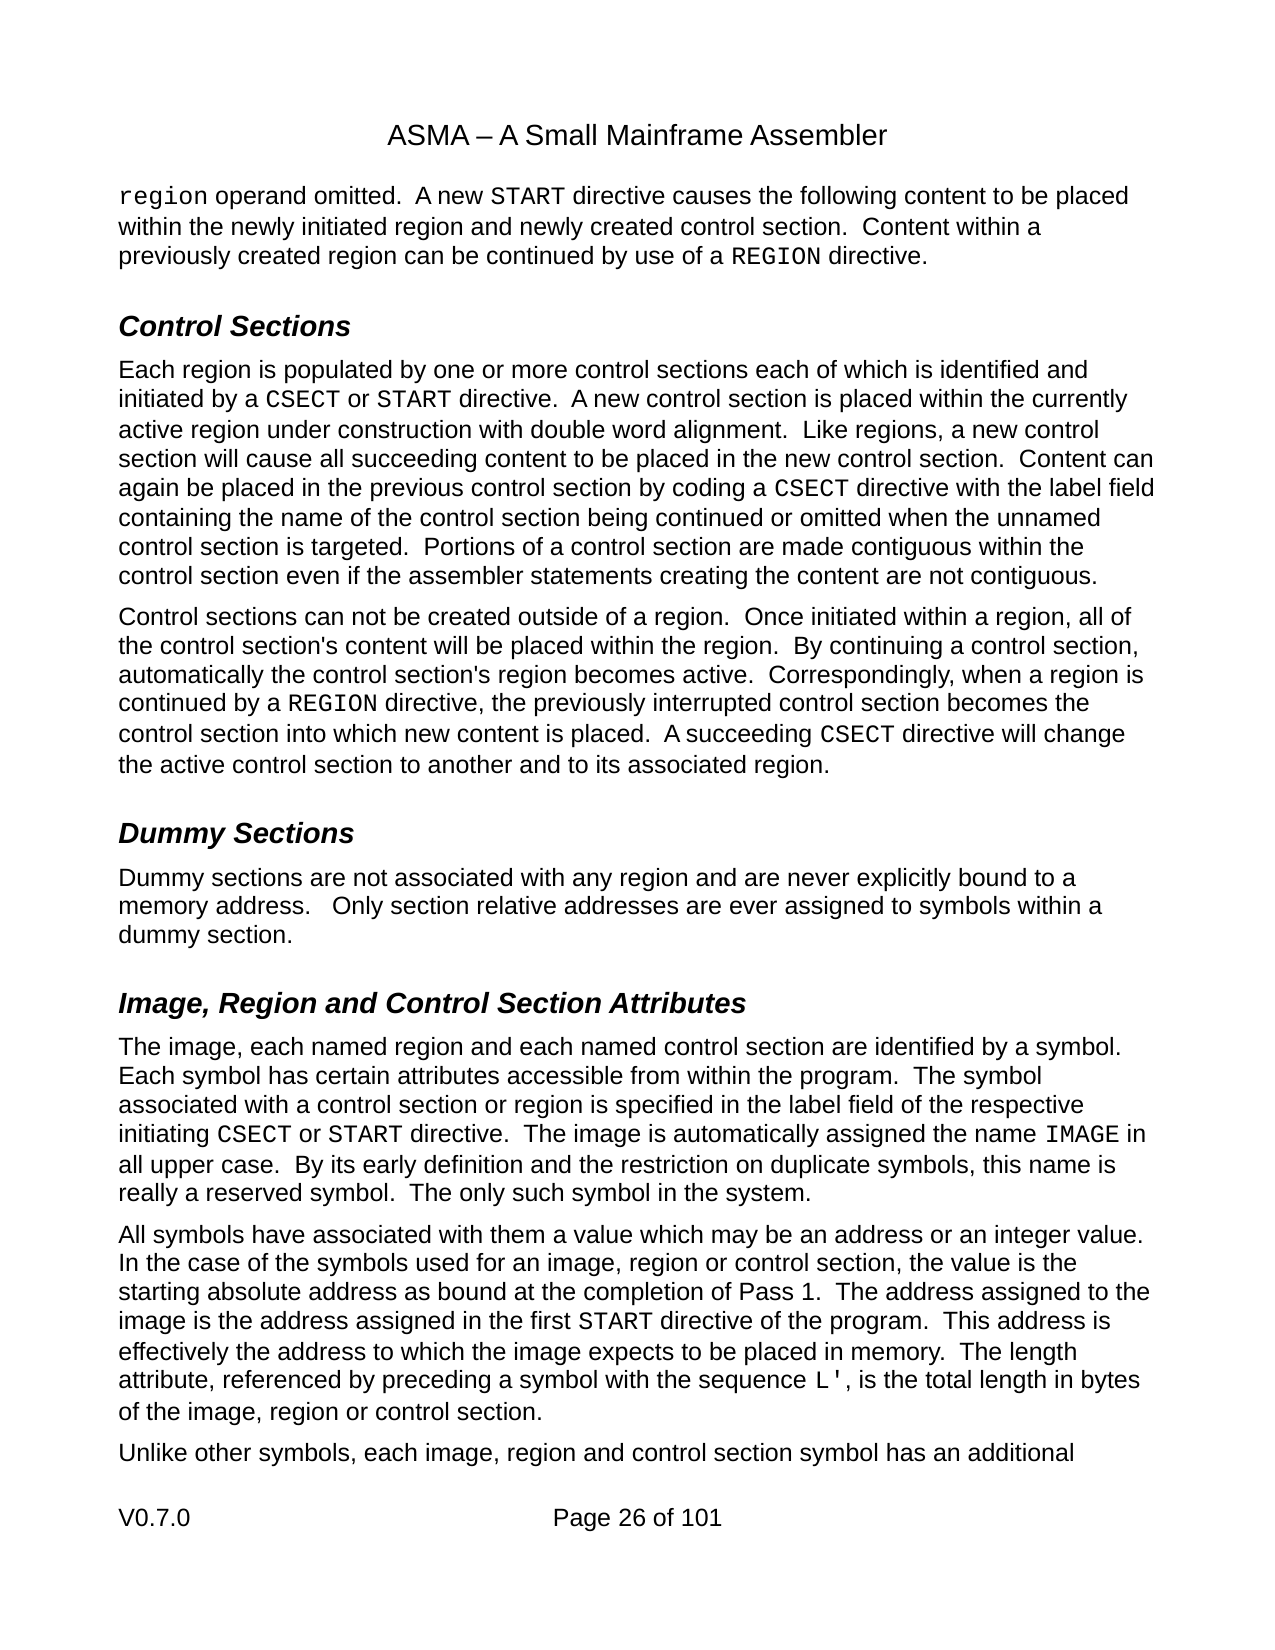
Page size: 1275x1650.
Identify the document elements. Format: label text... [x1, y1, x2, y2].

text The image, each named region and each named control section are identified by a symbol. Each symbol has certain attributes accessible from within the program. The symbol associated with a control section or region is specified in the label field of the respective initiating CSECT or START directive. The image is automatically assigned the name IMAGE in all upper case. By its early definition and the restriction on duplicate symbols, this name is really a reserved symbol. The only such symbol in the system. [118, 1032, 1157, 1207]
subtitle Dummy Sections [118, 817, 1157, 850]
text region operand omitted. A new START directive causes the following content to be placed within the newly initiated region and newly created control section. Content within a previously created region can be continued by use of a REGION directive. [118, 181, 1157, 272]
text Each region is populated by one or more control sections each of which is identified and initiated by a CSECT or START directive. A new control section is placed within the currently active region under construction with double word alignment. Like regions, a new control section will cause all succeeding content to be placed in the new control section. Content can again be placed in the previous control section by coding a CSECT directive with the label field containing the name of the control section being continued or omitted when the unnamed control section is targeted. Portions of a control section are made contiguous within the control section even if the assembler statements creating the content are not contiguous. [118, 355, 1157, 590]
subtitle Image, Region and Control Section Attributes [118, 986, 1157, 1020]
text Unlike other symbols, each image, region and control section symbol has an additional [118, 1438, 1157, 1466]
text Control sections can not be created outside of a region. Once initiated within a region, all of the control section's content will be placed within the region. By continuing a control section, automatically the control section's region becomes active. Correspondingly, when a region is continued by a REGION directive, the previously interrupted control section becomes the control section into which new content is placed. A succeeding CSECT directive will change the active control section to another and to its associated region. [118, 602, 1157, 779]
text Dummy sections are not associated with any region and are never explicitly bound to a memory address. Only section relative addresses are ever assigned to symbols within a dummy section. [118, 863, 1157, 949]
text All symbols have associated with them a value which may be an address or an integer value. In the case of the symbols used for an image, region or control section, the value is the starting absolute address as bound at the completion of Pass 1. The address assigned to the image is the address assigned in the first START directive of the program. This address is effectively the address to which the image expects to be placed in memory. The length attribute, referenced by preceding a symbol with the sequence L', is the total length in bytes of the image, region or control section. [118, 1219, 1157, 1425]
subtitle Control Sections [118, 309, 1157, 343]
